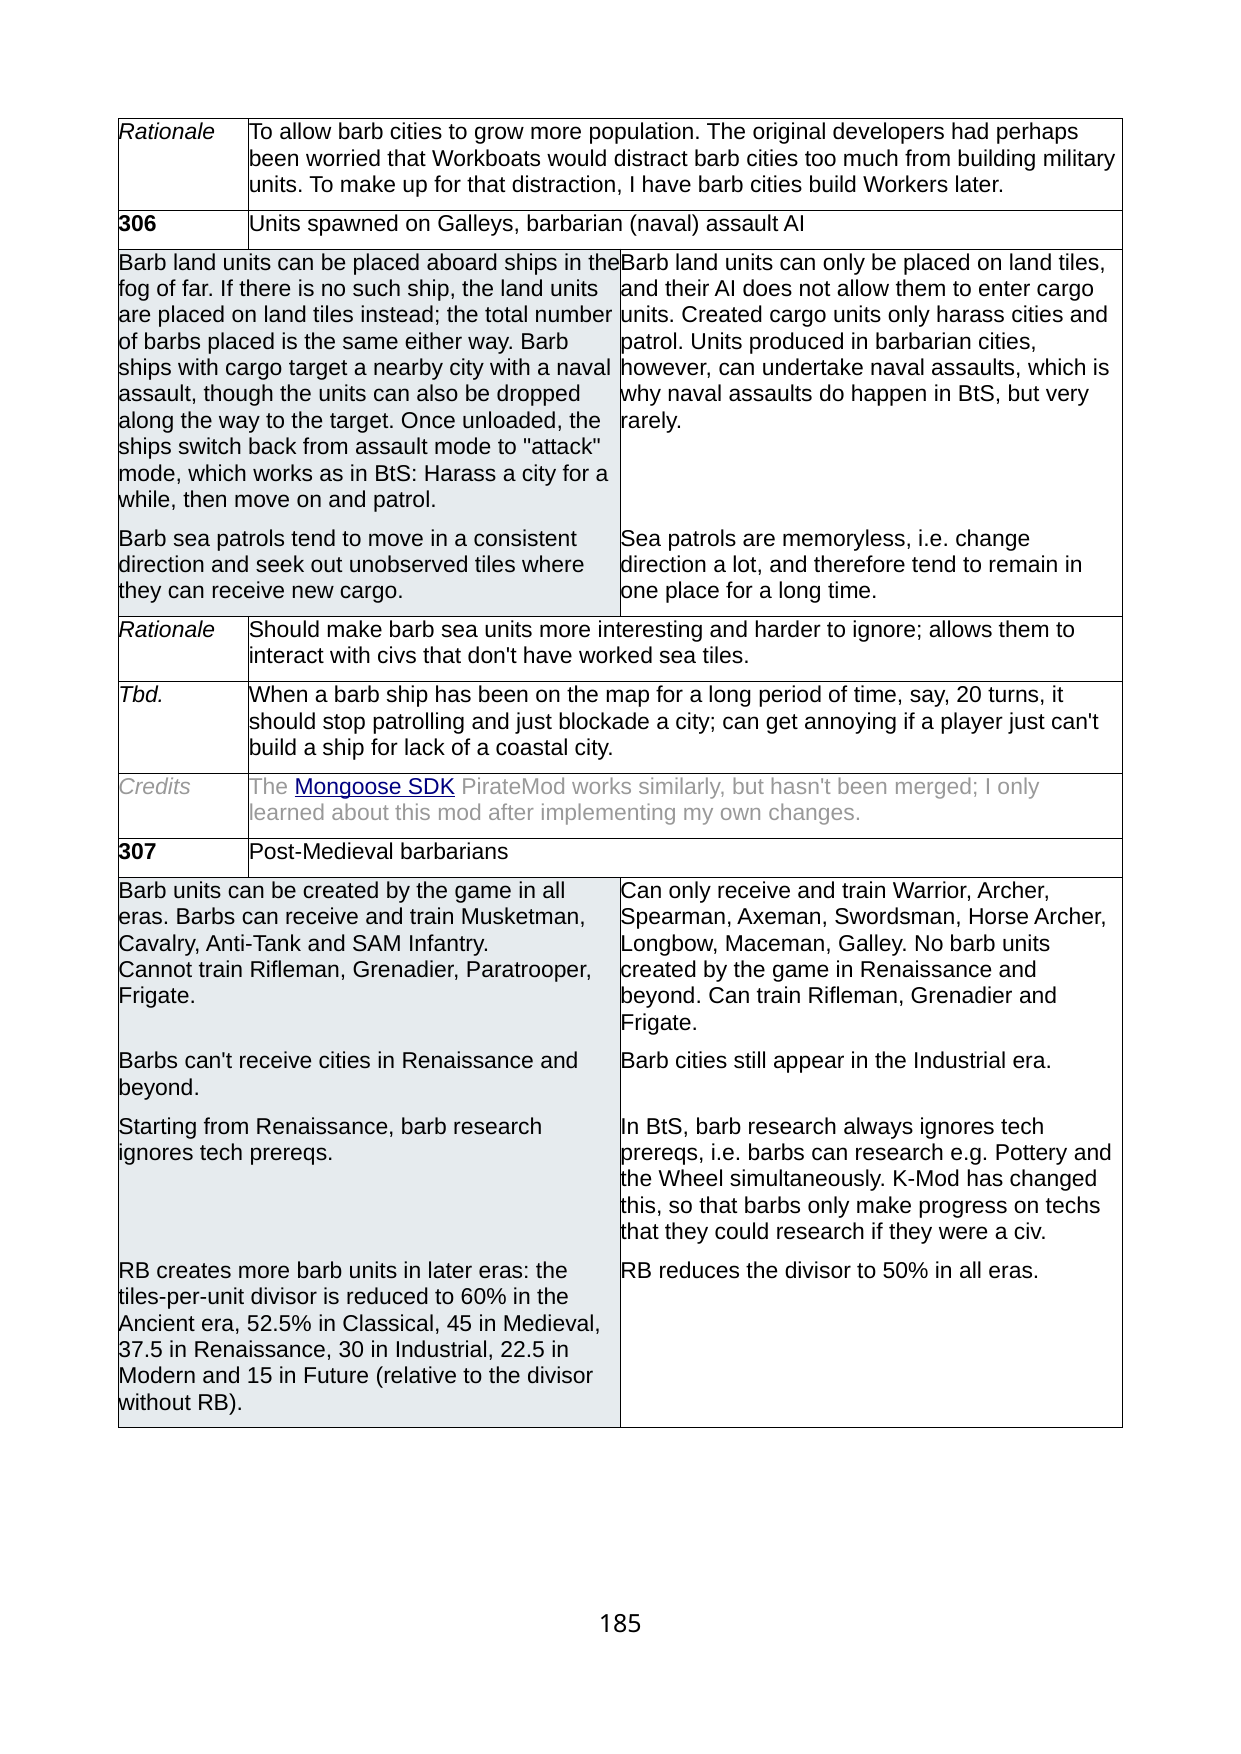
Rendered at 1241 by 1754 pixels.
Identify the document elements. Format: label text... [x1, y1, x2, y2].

table_cell Barb units can be created by the game in all eras. Barbs can receive and train Musketman, Cavalry, Anti-Tank and SAM Infantry. Cannot train Rifleman, Grenadier, Paratrooper, Frigate. Barbs can't receive cities in Renaissance and beyond. Starting from Renaissance, barb research ignores tech prereqs. RB creates more barb units in later eras: the tiles-per-unit divisor is reduced to 60% in the Ancient era, 52.5% in Classical, 45 in Medieval, 37.5 in Renaissance, 30 in Industrial, 22.5 in Modern and 15 in Future (relative to the divisor without RB). [119, 878, 620, 1427]
table_cell Post-Medieval barbarians [249, 839, 1122, 877]
table_cell To allow barb cities to grow more population. The original developers had perhaps been worried that Workboats would distract barb cities too much from building military units. To make up for that distraction, I have barb cities build Workers later. [249, 119, 1122, 210]
table_cell Barb land units can only be placed on land tiles, and their AI does not allow them to enter cargo units. Created cargo units only harass cities and patrol. Units produced in barbarian cities, however, can undertake naval assaults, which is why naval assaults do happen in BtS, but very rarely. Sea patrols are memoryless, i.e. change direction a lot, and therefore tend to remain in one place for a long time. [621, 250, 1122, 616]
table_cell Units spawned on Galleys, barbarian (naval) assault AI [249, 211, 1122, 248]
table_cell Credits [119, 774, 248, 838]
table_cell Rationale [119, 617, 248, 681]
table_cell Rationale [119, 119, 248, 210]
table_cell Should make barb sea units more interesting and harder to ignore; allows them to interact with civs that don't have worked sea tiles. [249, 617, 1122, 681]
table_cell Tbd. [119, 682, 248, 773]
table_cell 306 [119, 211, 248, 248]
table_cell Can only receive and train Warrior, Archer, Spearman, Axeman, Swordsman, Horse Archer, Longbow, Maceman, Galley. No barb units created by the game in Renaissance and beyond. Can train Rifleman, Grenadier and Frigate. Barb cities still appear in the Industrial era. In BtS, barb research always ignores tech prereqs, i.e. barbs can research e.g. Pottery and the Wheel simultaneously. K-Mod has changed this, so that barbs only make progress on techs that they could research if they were a civ. RB reduces the divisor to 50% in all eras. [621, 878, 1122, 1427]
table_cell 307 [119, 839, 248, 877]
table_cell Barb land units can be placed aboard ships in the fog of far. If there is no such ship, the land units are placed on land tiles instead; the total number of barbs placed is the same either way. Barb ships with cargo target a nearby city with a naval assault, though the units can also be dropped along the way to the target. Once unloaded, the ships switch back from assault mode to "attack" mode, which works as in BtS: Harass a city for a while, then move on and patrol. Barb sea patrols tend to move in a consistent direction and seek out unobserved tiles where they can receive new cargo. [119, 250, 620, 616]
table_cell When a barb ship has been on the map for a long period of time, say, 20 turns, it should stop patrolling and just blockade a city; can get annoying if a player just can't build a ship for lack of a coastal city. [249, 682, 1122, 773]
table_cell The Mongoose SDK PirateMod works similarly, but hasn't been merged; I only learned about this mod after implementing my own changes. [249, 774, 1122, 838]
